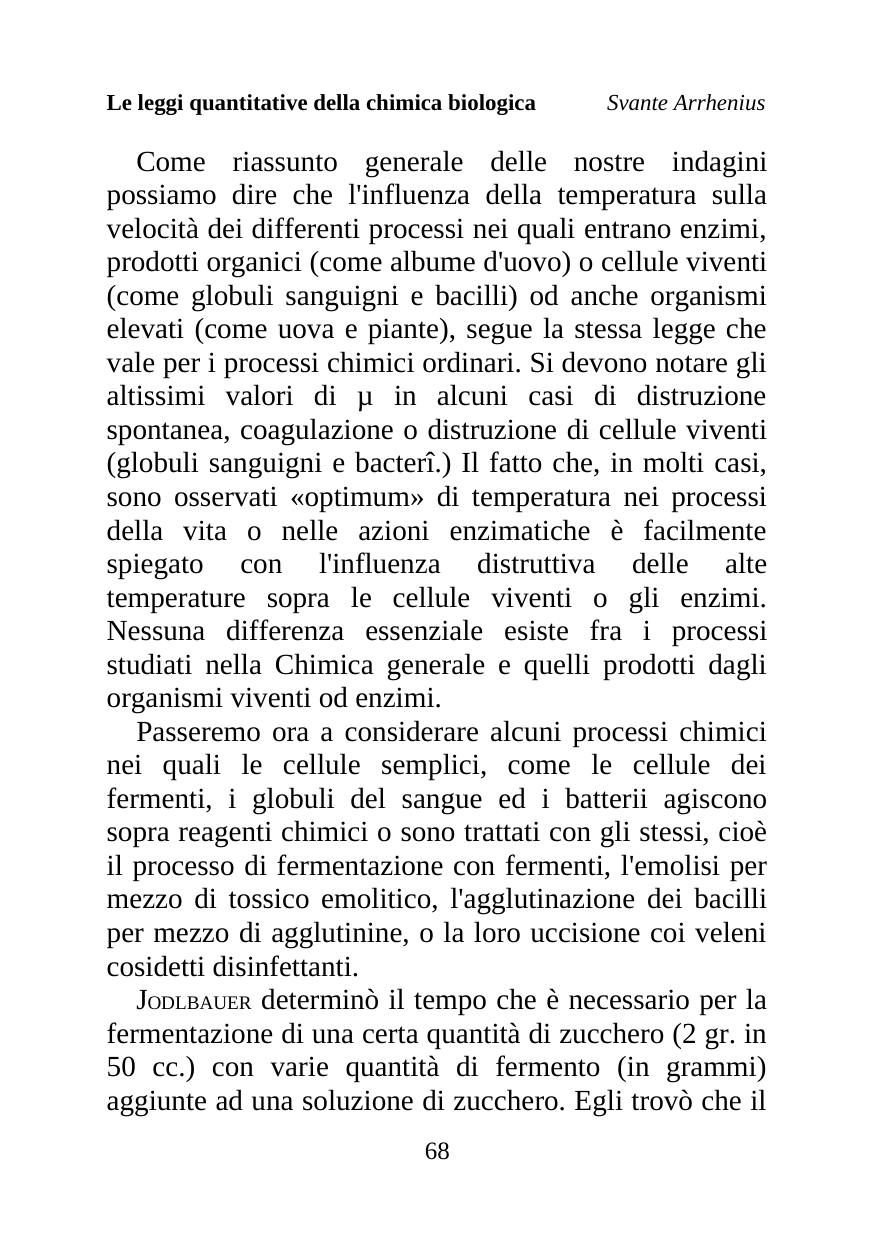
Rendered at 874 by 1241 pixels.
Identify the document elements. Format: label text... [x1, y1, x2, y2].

text Jodlbauer determinò il tempo che è necessario per la fermentazione di una certa quantità di zucchero (2 gr. in 50 cc.) con varie quantità di fermento (in grammi) aggiunte ad una soluzione di zucchero. Egli trovò che il [106, 982, 768, 1116]
text Passeremo ora a considerare alcuni processi chimici nei quali le cellule semplici, come le cellule dei fermenti, i globuli del sangue ed i batterii agiscono sopra reagenti chimici o sono trattati con gli stessi, cioè il processo di fermentazione con fermenti, l'emolisi per mezzo di tossico emolitico, l'agglutinazione dei bacilli per mezzo di agglutinine, o la loro uccisione coi veleni cosidetti disinfettanti. [106, 714, 768, 982]
text Come riassunto generale delle nostre indagini possiamo dire che l'influenza della temperatura sulla velocità dei differenti processi nei quali entrano enzimi, prodotti organici (come albume d'uovo) o cellule viventi (come globuli sanguigni e bacilli) od anche organismi elevati (come uova e piante), segue la stessa legge che vale per i processi chimici ordinari. Si devono notare gli altissimi valori di µ in alcuni casi di distruzione spontanea, coagulazione o distruzione di cellule viventi (globuli sanguigni e bacterî.) Il fatto che, in molti casi, sono osservati «optimum» di temperatura nei processi della vita o nelle azioni enzimatiche è facilmente spiegato con l'influenza distruttiva delle alte temperature sopra le cellule viventi o gli enzimi. Nessuna differenza essenziale esiste fra i processi studiati nella Chimica generale e quelli prodotti dagli organismi viventi od enzimi. [106, 144, 768, 714]
